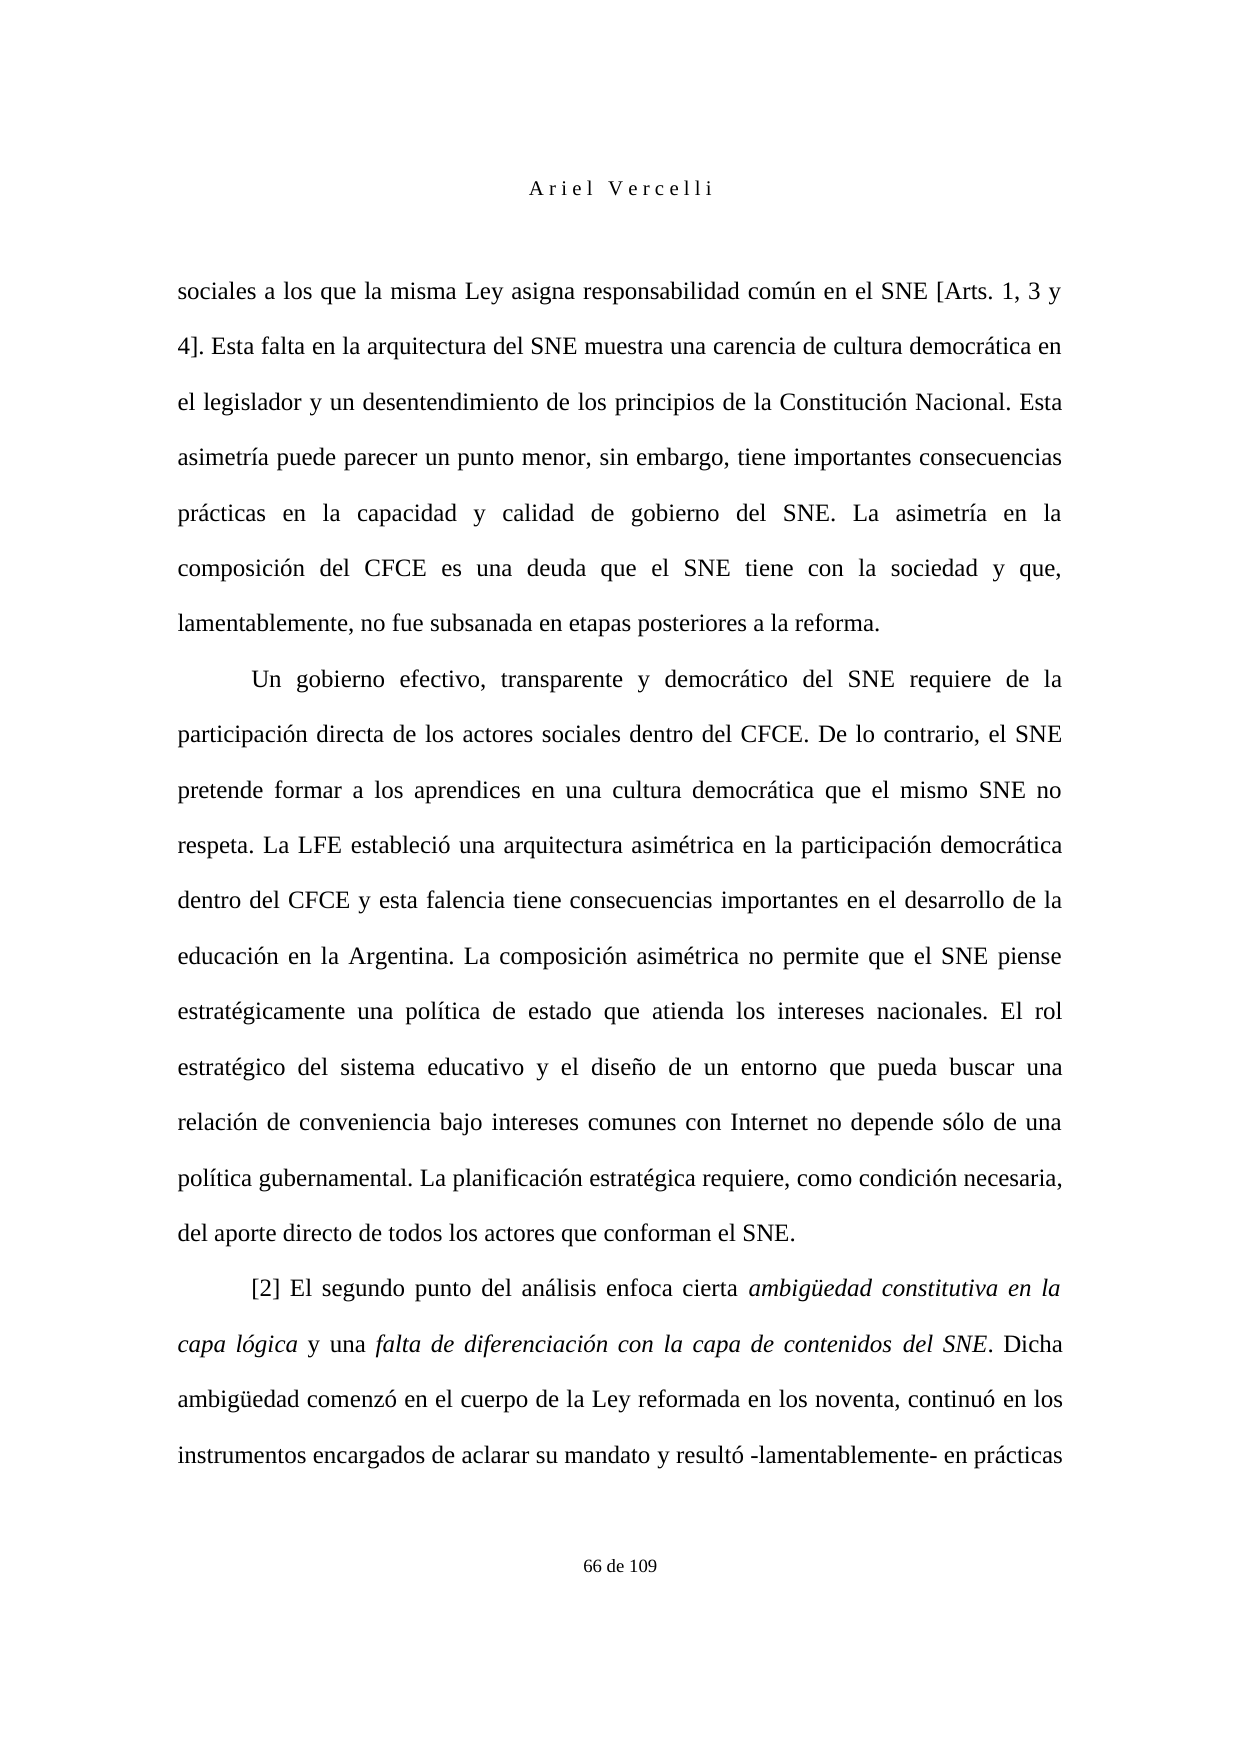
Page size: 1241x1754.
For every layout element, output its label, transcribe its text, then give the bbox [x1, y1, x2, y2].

text Un gobierno efectivo, transparente y democrático del SNE requiere de la participación directa de los actores sociales dentro del CFCE. De lo contrario, el SNE pretende formar a los aprendices en una cultura democrática que el mismo SNE no respeta. La LFE estableció una arquitectura asimétrica en la participación democrática dentro del CFCE y esta falencia tiene consecuencias importantes en el desarrollo de la educación en la Argentina. La composición asimétrica no permite que el SNE piense estratégicamente una política de estado que atienda los intereses nacionales. El rol estratégico del sistema educativo y el diseño de un entorno que pueda buscar una relación de conveniencia bajo intereses comunes con Internet no depende sólo de una política gubernamental. La planificación estratégica requiere, como condición necesaria, del aporte directo de todos los actores que conforman el SNE. [177, 665, 1063, 1247]
text sociales a los que la misma Ley asigna responsabilidad común en el SNE [Arts. 1, 3 y 4]. Esta falta en la arquitectura del SNE muestra una carencia de cultura democrática en el legislador y un desentendimiento de los principios de la Constitución Nacional. Esta asimetría puede parecer un punto menor, sin embargo, tiene importantes consecuencias prácticas en la capacidad y calidad de gobierno del SNE. La asimetría en la composición del CFCE es una deuda que el SNE tiene con la sociedad y que, lamentablemente, no fue subsanada en etapas posteriores a la reforma. [177, 277, 1063, 637]
text [2] El segundo punto del análisis enfoca cierta ambigüedad constitutiva en la capa lógica y una falta de diferenciación con la capa de contenidos del SNE. Dicha ambigüedad comenzó en el cuerpo de la Ley reformada en los noventa, continuó en los instrumentos encargados de aclarar su mandato y resultó -lamentablemente- en prácticas [177, 1274, 1063, 1468]
